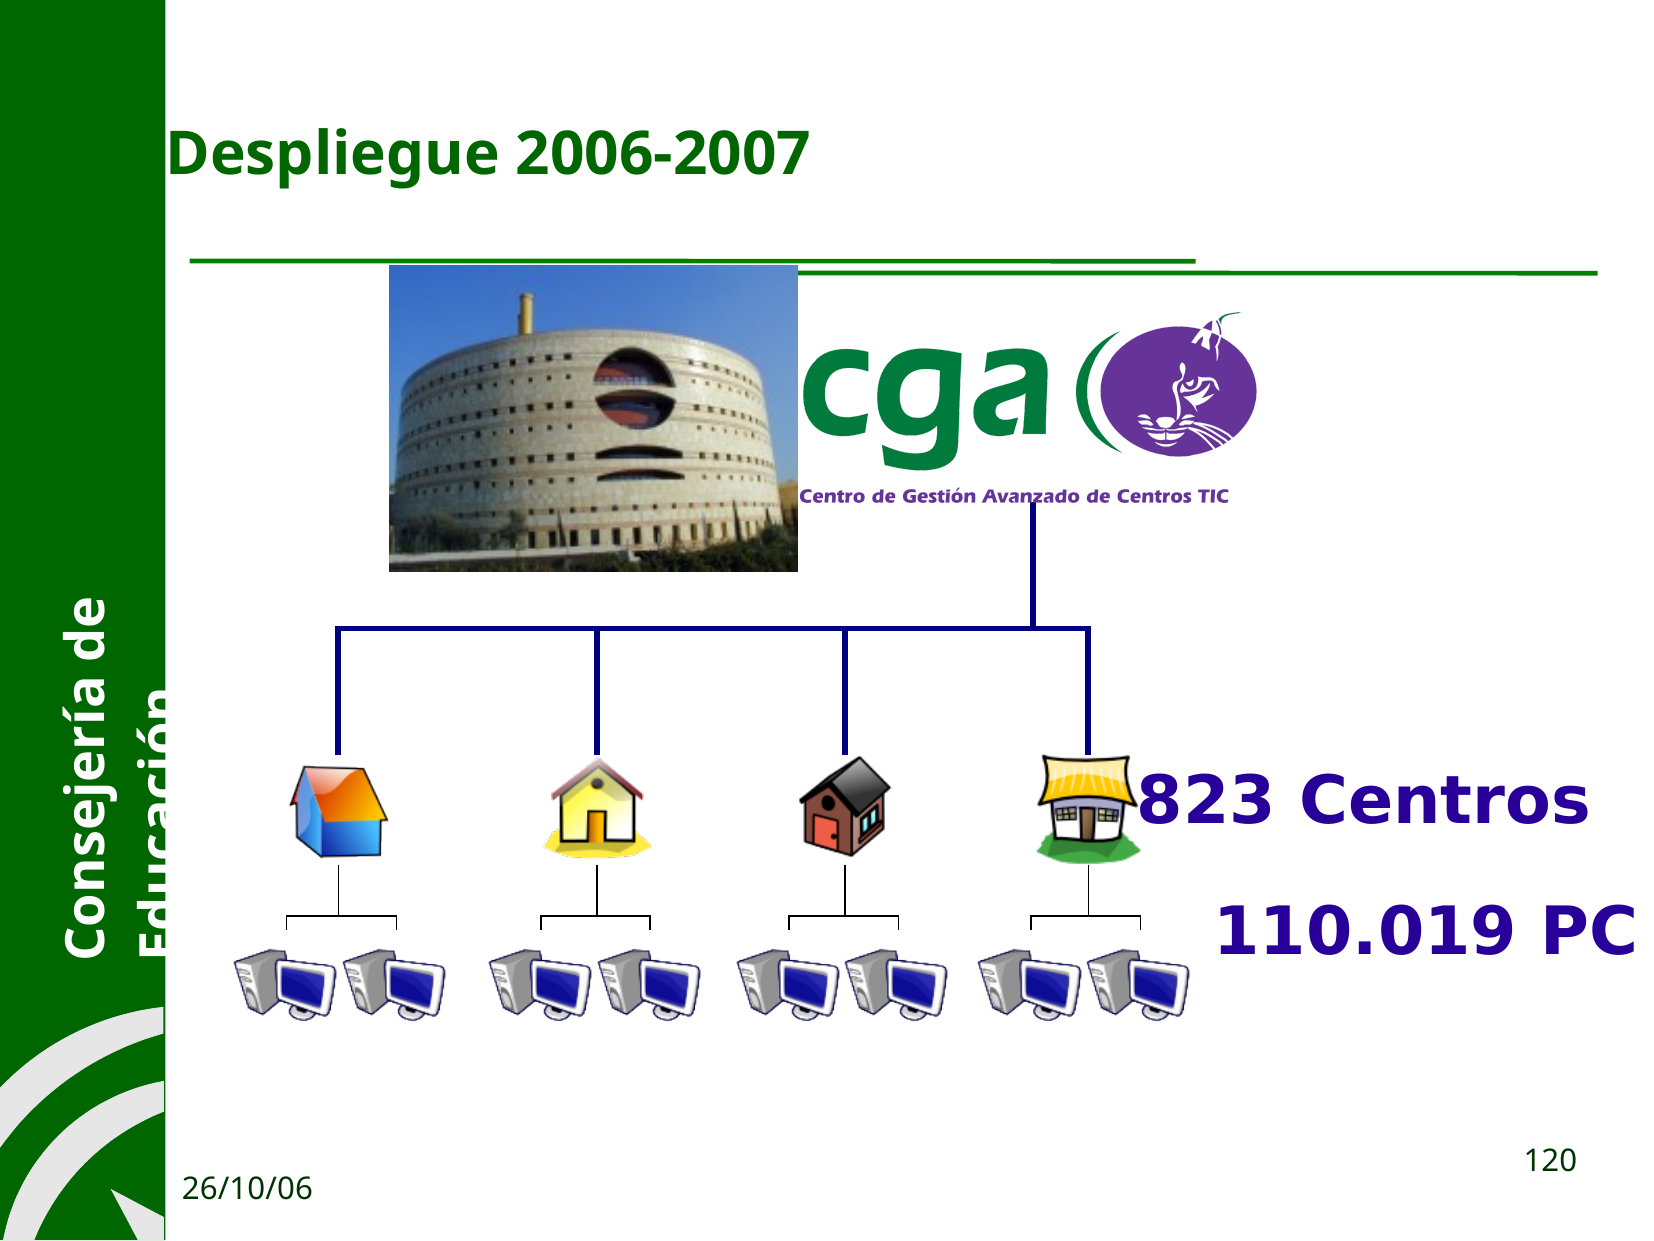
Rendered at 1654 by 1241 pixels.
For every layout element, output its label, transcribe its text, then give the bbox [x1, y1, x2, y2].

text_box 110.019 PC [1198, 885, 1654, 1054]
picture [975, 930, 1194, 1039]
picture [231, 930, 450, 1039]
picture [542, 754, 652, 865]
picture [486, 930, 705, 1039]
picture [389, 265, 1270, 572]
title Despliegue 2006-2007 [165, 41, 1335, 249]
picture [734, 930, 952, 1039]
picture [790, 754, 900, 865]
picture [1033, 754, 1144, 865]
picture [283, 754, 394, 865]
text_box 823 Centros [1121, 754, 1607, 846]
